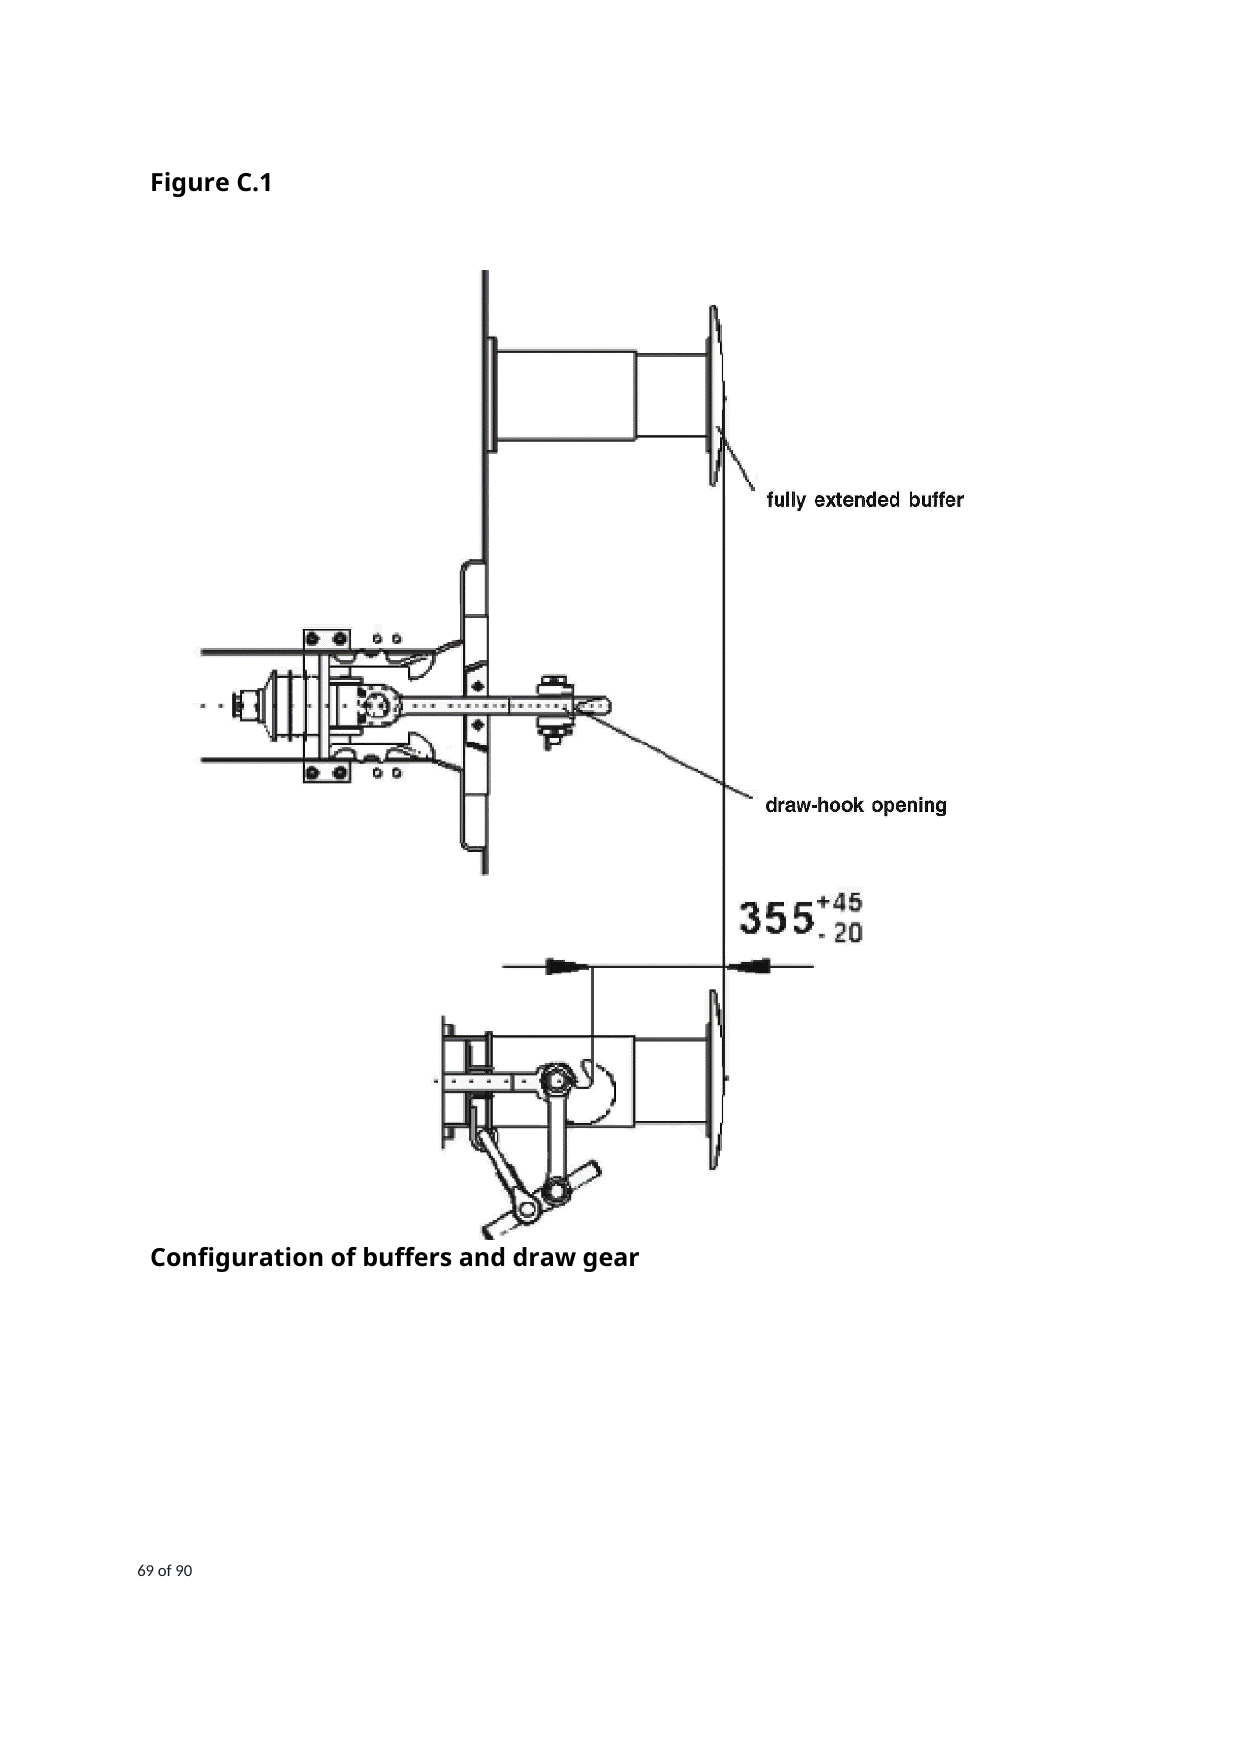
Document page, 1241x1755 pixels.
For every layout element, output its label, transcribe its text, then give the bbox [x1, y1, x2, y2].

text Figure C.1 [150, 164, 1063, 199]
text Configuration of buffers and draw gear [150, 226, 1063, 1274]
